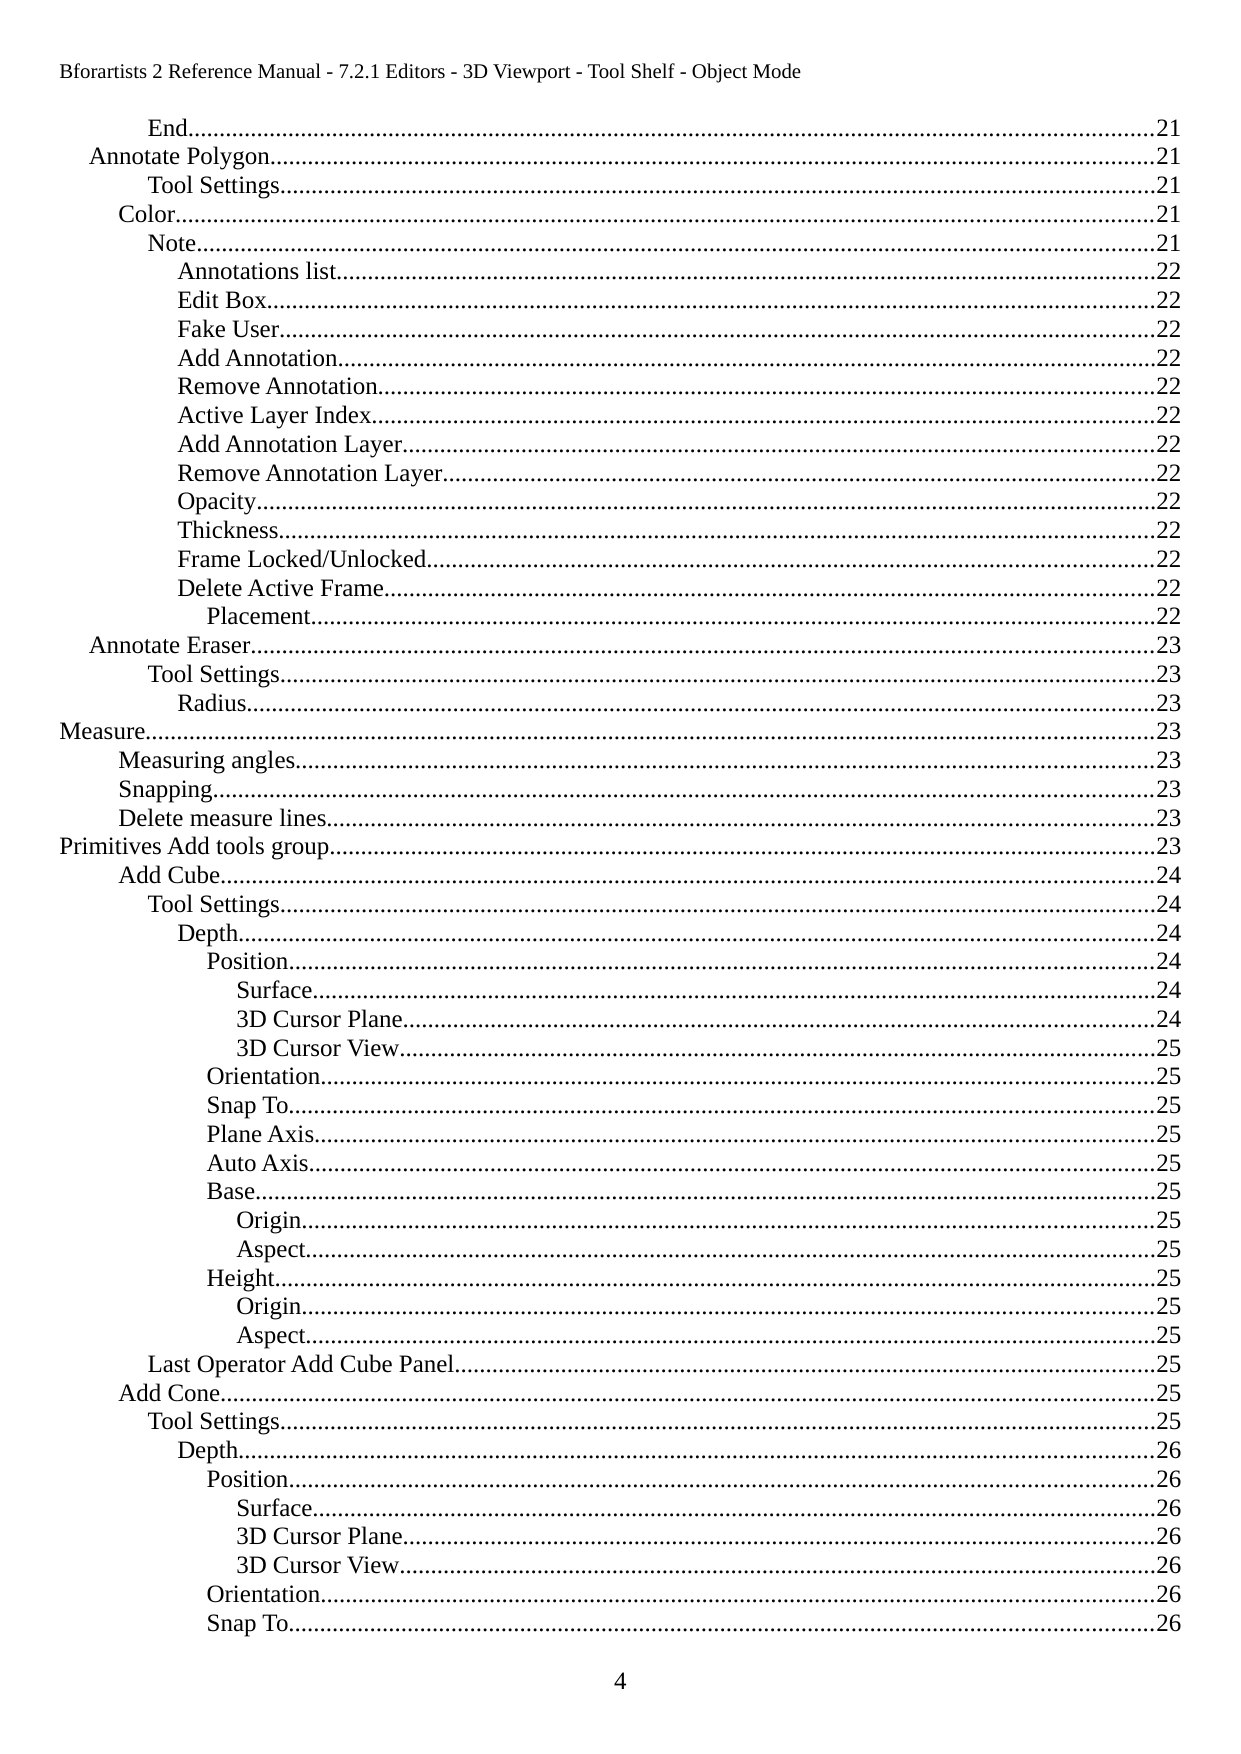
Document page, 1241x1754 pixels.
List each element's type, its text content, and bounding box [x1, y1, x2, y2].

text Surface 24 [236, 975, 1181, 1004]
text Color 21 [118, 199, 1181, 228]
text Active Layer Index 22 [177, 400, 1181, 429]
text Snap To 26 [206, 1608, 1181, 1636]
text Position 24 [206, 946, 1181, 975]
text Depth 26 [177, 1435, 1181, 1464]
text Frame Locked/Unlocked 22 [177, 544, 1181, 573]
text Add Annotation 22 [177, 343, 1181, 371]
text Edit Box 22 [177, 285, 1181, 314]
text Note 21 [147, 228, 1181, 256]
text Aspect 25 [236, 1320, 1181, 1349]
text Plane Axis 25 [206, 1119, 1181, 1148]
text Annotate Polygon 21 [88, 141, 1181, 170]
text Tool Settings 24 [147, 889, 1181, 918]
text Tool Settings 25 [147, 1406, 1181, 1435]
text Remove Annotation 22 [177, 371, 1181, 400]
text Orientation 26 [206, 1579, 1181, 1608]
text Opacity 22 [177, 486, 1181, 515]
text Depth 24 [177, 918, 1181, 946]
text Last Operator Add Cube Panel 25 [147, 1349, 1181, 1378]
text Add Annotation Layer 22 [177, 429, 1181, 458]
text Position 26 [206, 1464, 1181, 1493]
text Delete Active Frame 22 [177, 573, 1181, 601]
text Add Cone 25 [118, 1378, 1181, 1406]
text Origin 25 [236, 1205, 1181, 1234]
text Snapping 23 [118, 774, 1181, 803]
text Fake User 22 [177, 314, 1181, 343]
text Primitives Add tools group 23 [59, 831, 1181, 860]
text 3D Cursor View 25 [236, 1033, 1181, 1061]
text Surface 26 [236, 1493, 1181, 1521]
text Add Cube 24 [118, 860, 1181, 889]
text Orientation 25 [206, 1061, 1181, 1090]
text 3D Cursor Plane 24 [236, 1004, 1181, 1033]
text Base 25 [206, 1176, 1181, 1205]
text Height 25 [206, 1263, 1181, 1291]
text Radius 23 [177, 688, 1181, 716]
text Delete measure lines 23 [118, 803, 1181, 831]
text Aspect 25 [236, 1234, 1181, 1263]
text Origin 25 [236, 1291, 1181, 1320]
text End 21 [147, 113, 1181, 141]
text Remove Annotation Layer 22 [177, 458, 1181, 486]
text Thickness 22 [177, 515, 1181, 544]
text Annotate Eraser 23 [88, 630, 1181, 659]
text Measure 23 [59, 716, 1181, 745]
text Placement 22 [206, 601, 1181, 630]
text Measuring angles 23 [118, 745, 1181, 774]
text 3D Cursor View 26 [236, 1550, 1181, 1579]
text 3D Cursor Plane 26 [236, 1521, 1181, 1550]
text Annotations list 22 [177, 256, 1181, 285]
text Tool Settings 23 [147, 659, 1181, 688]
text Snap To 25 [206, 1090, 1181, 1119]
text Tool Settings 21 [147, 170, 1181, 199]
text Auto Axis 25 [206, 1148, 1181, 1176]
